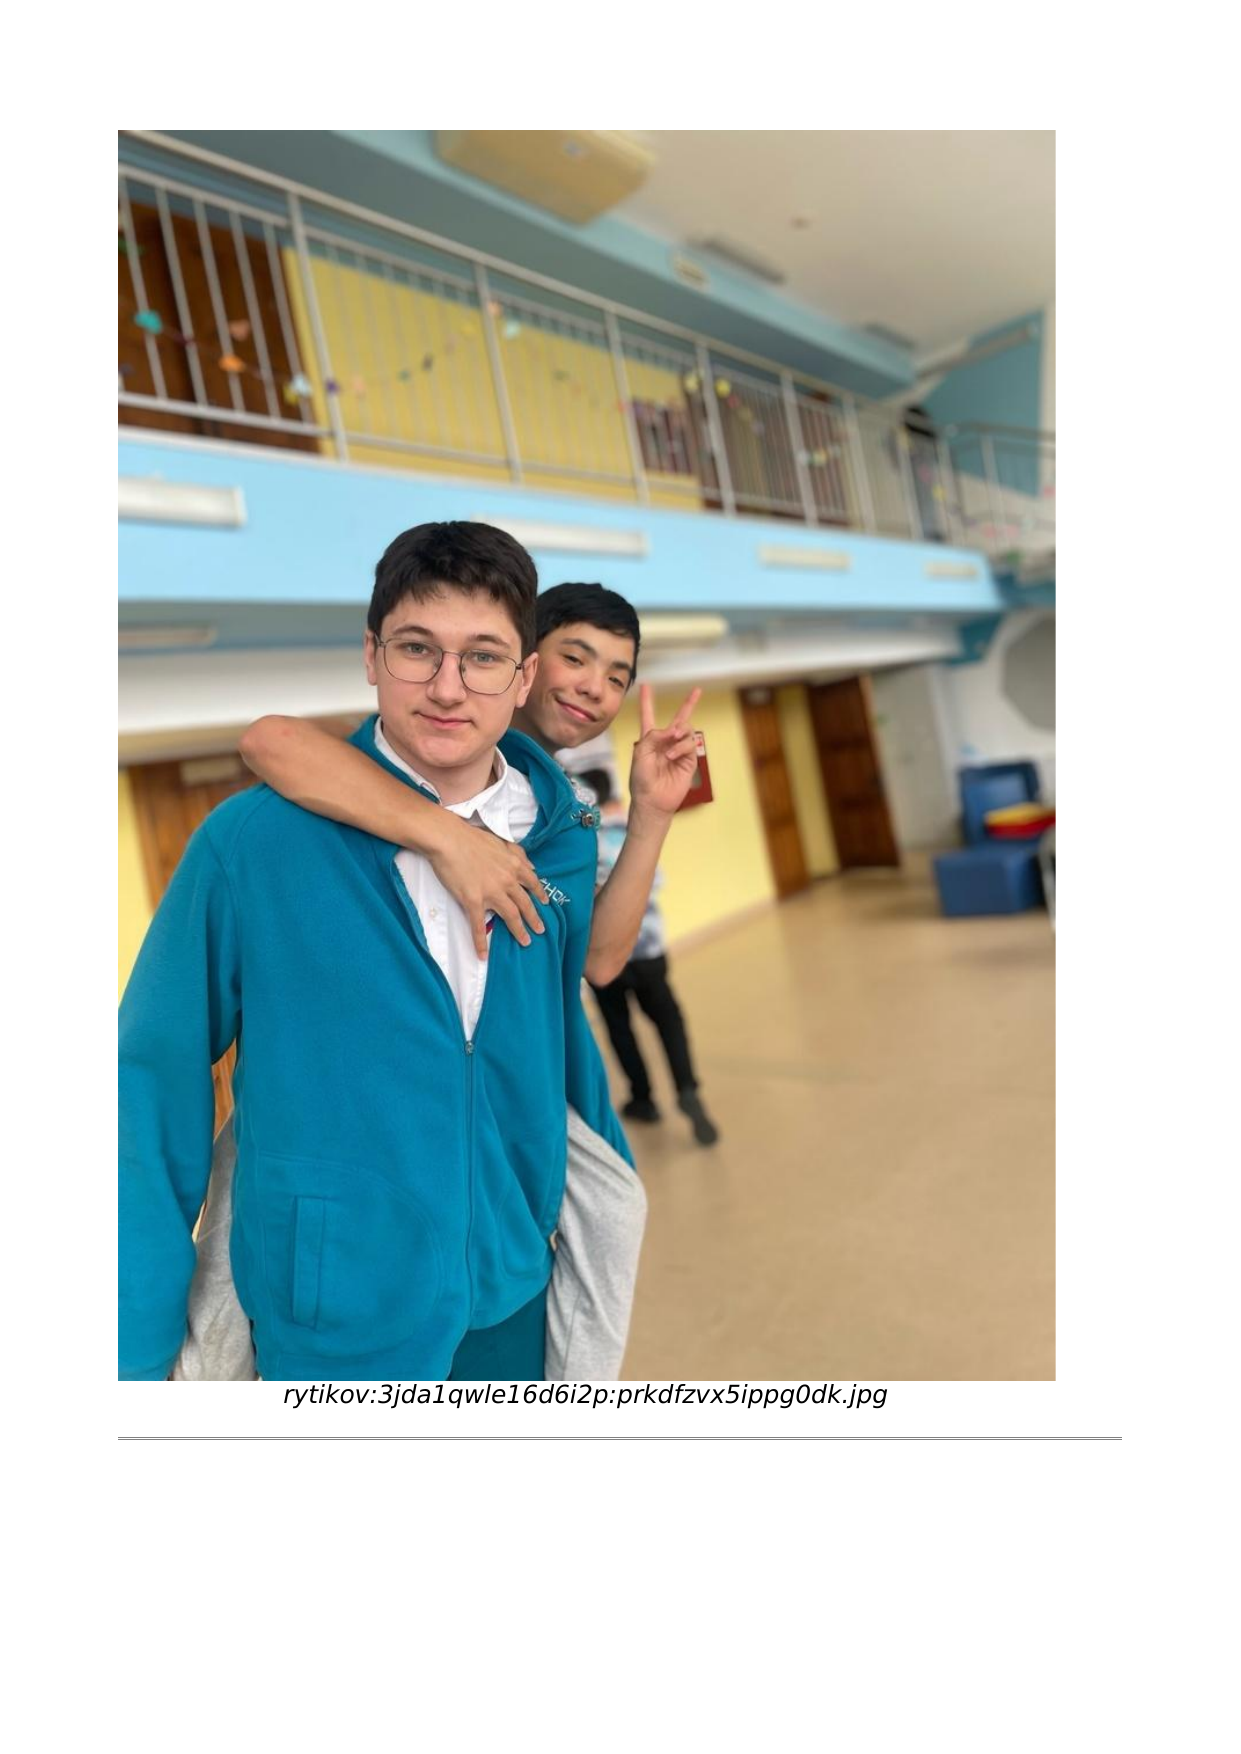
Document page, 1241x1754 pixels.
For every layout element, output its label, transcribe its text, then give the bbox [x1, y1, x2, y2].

picture [561, 911, 565, 921]
picture [495, 1317, 504, 1323]
text rytikov:3jda1qwle16d6i2p:prkdfzvx5ippg0dk.jpg [118, 1381, 1056, 1410]
picture [518, 748, 529, 756]
picture [458, 1373, 464, 1381]
picture [530, 1293, 537, 1299]
picture [444, 1366, 451, 1381]
picture [511, 1307, 519, 1314]
picture [540, 816, 556, 835]
picture [118, 1023, 267, 1381]
picture [559, 960, 564, 1023]
picture [118, 1093, 134, 1157]
picture [118, 130, 1056, 1381]
